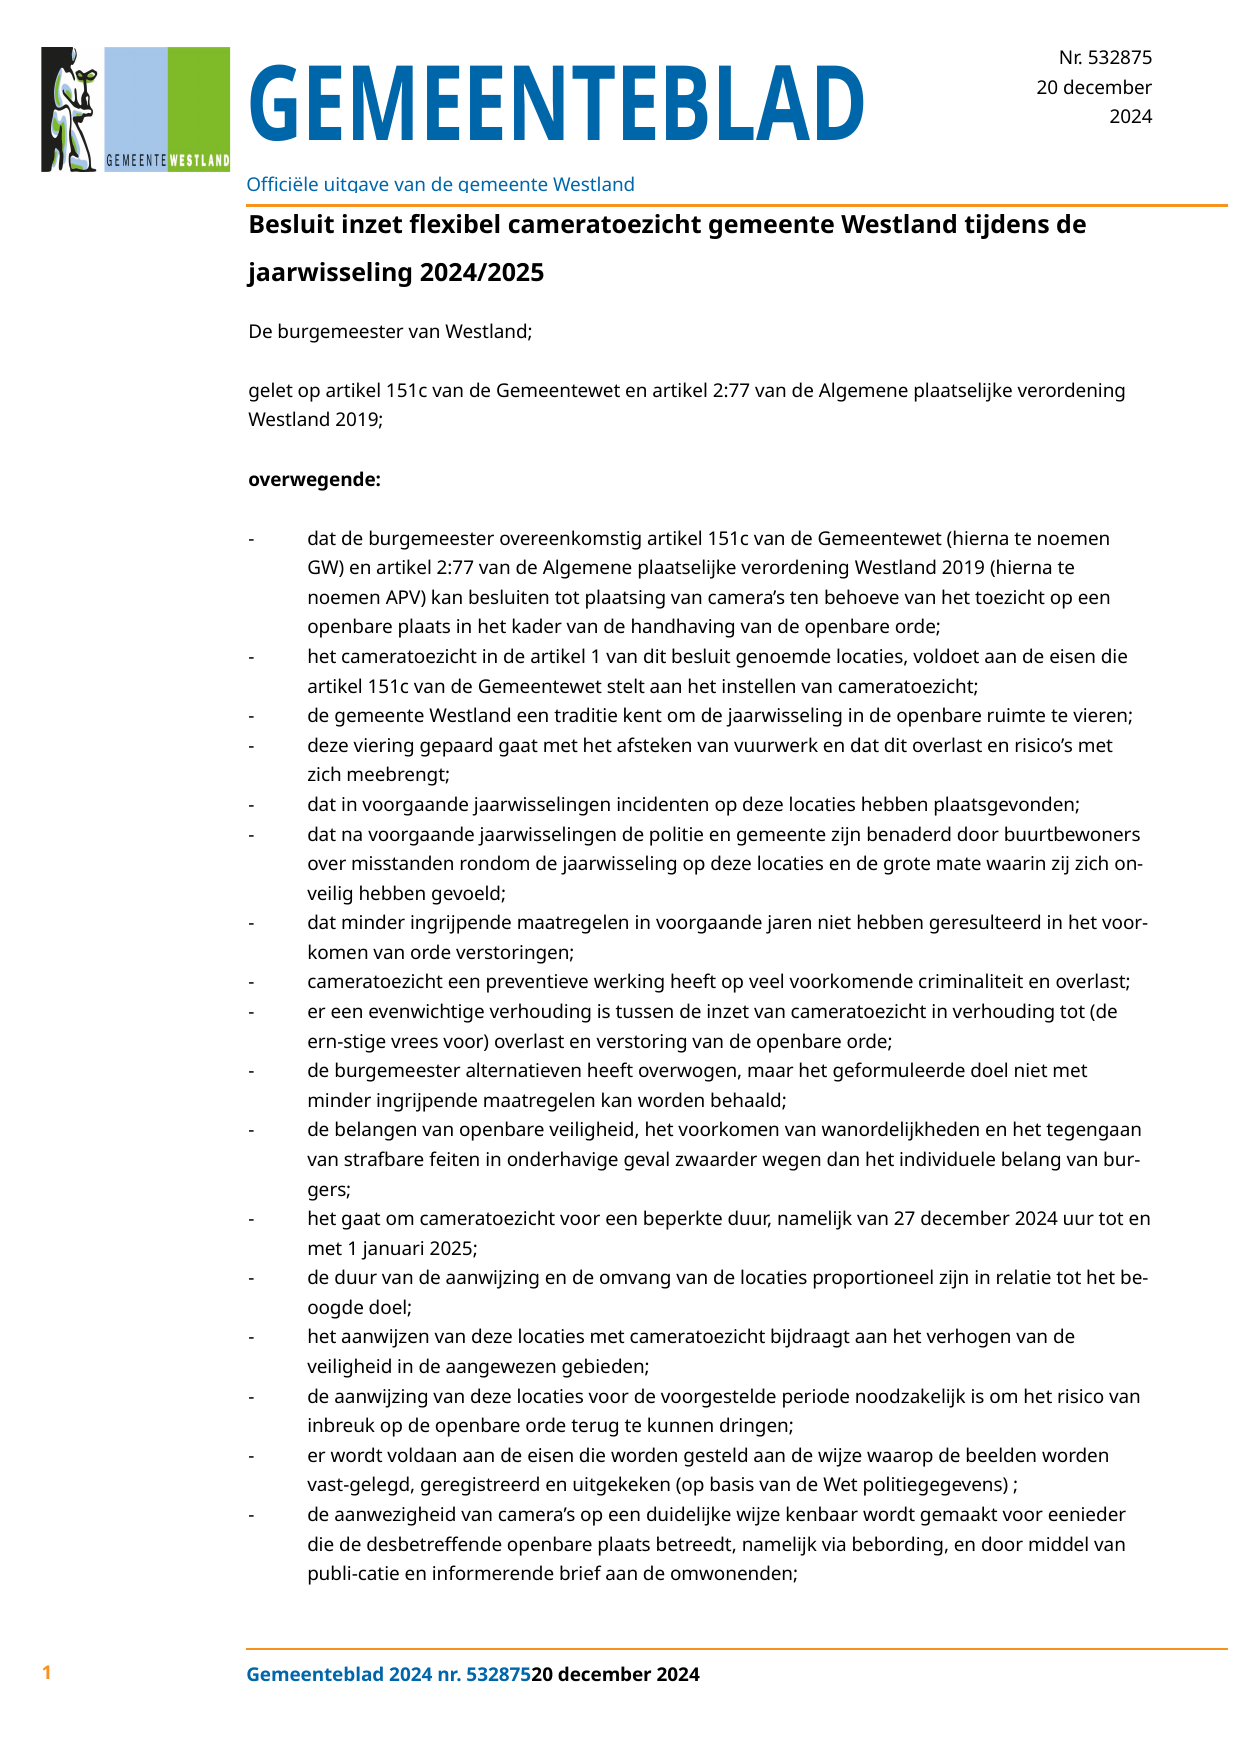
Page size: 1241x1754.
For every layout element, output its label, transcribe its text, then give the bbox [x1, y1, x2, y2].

list de aanwezigheid van camera’s op een duidelijke wijze kenbaar wordt gemaakt voor eenieder die de desbetreffende openbare plaats betreedt, namelijk via bebording, en door middel van publi-catie en informerende brief aan de omwonenden; [248, 1501, 1152, 1586]
list het gaat om cameratoezicht voor een beperkte duur, namelijk van 27 december 2024 uur tot en met 1 januari 2025; [248, 1205, 1152, 1261]
text gelet op artikel 151c van de Gemeentewet en artikel 2:77 van de Algemene plaatselijke verordening Westland 2019; [248, 377, 1152, 432]
list dat na voorgaande jaarwisselingen de politie en gemeente zijn benaderd door buurtbewoners over misstanden rondom de jaarwisseling op deze locaties en de grote mate waarin zij zich on-veilig hebben gevoeld; [248, 821, 1152, 906]
list de belangen van openbare veiligheid, het voorkomen van wanordelijkheden en het tegengaan van strafbare feiten in onderhavige geval zwaarder wegen dan het individuele belang van bur-gers; [248, 1117, 1152, 1202]
list er wordt voldaan aan de eisen die worden gesteld aan de wijze waarop de beelden worden vast-gelegd, geregistreerd en uitgekeken (op basis van de Wet politiegegevens) ; [248, 1442, 1152, 1497]
list de burgemeester alternatieven heeft overwogen, maar het geformuleerde doel niet met minder ingrijpende maatregelen kan worden behaald; [248, 1057, 1152, 1113]
list dat minder ingrijpende maatregelen in voorgaande jaren niet hebben geresulteerd in het voor-komen van orde verstoringen; [248, 909, 1152, 965]
list de aanwijzing van deze locaties voor de voorgestelde periode noodzakelijk is om het risico van inbreuk op de openbare orde terug te kunnen dringen; [248, 1383, 1152, 1438]
list de gemeente Westland een traditie kent om de jaarwisseling in de openbare ruimte te vieren; [248, 702, 1152, 728]
list het cameratoezicht in de artikel 1 van dit besluit genoemde locaties, voldoet aan de eisen die artikel 151c van de Gemeentewet stelt aan het instellen van cameratoezicht; [248, 643, 1152, 699]
list de duur van de aanwijzing en de omvang van de locaties proportioneel zijn in relatie tot het be-oogde doel; [248, 1264, 1152, 1320]
list deze viering gepaard gaat met het afsteken van vuurwerk en dat dit overlast en risico’s met zich meebrengt; [248, 732, 1152, 787]
list cameratoezicht een preventieve werking heeft op veel voorkomende criminaliteit en overlast; [248, 969, 1152, 994]
text Besluit inzet flexibel cameratoezicht gemeente Westland tijdens de jaarwisseling 2024/2025 [248, 207, 1152, 288]
list dat in voorgaande jaarwisselingen incidenten op deze locaties hebben plaatsgevonden; [248, 791, 1152, 817]
text De burgemeester van Westland; [248, 318, 1152, 344]
text overwegende: [248, 466, 1152, 492]
list er een evenwichtige verhouding is tussen de inzet van cameratoezicht in verhouding tot (de ern-stige vrees voor) overlast en verstoring van de openbare orde; [248, 998, 1152, 1054]
list het aanwijzen van deze locaties met cameratoezicht bijdraagt aan het verhogen van de veiligheid in de aangewezen gebieden; [248, 1324, 1152, 1379]
picture [41, 47, 231, 172]
list dat de burgemeester overeenkomstig artikel 151c van de Gemeentewet (hierna te noemen GW) en artikel 2:77 van de Algemene plaatselijke verordening Westland 2019 (hierna te noemen APV) kan besluiten tot plaatsing van camera’s ten behoeve van het toezicht op een openbare plaats in het kader van de handhaving van de openbare orde; [248, 525, 1152, 639]
